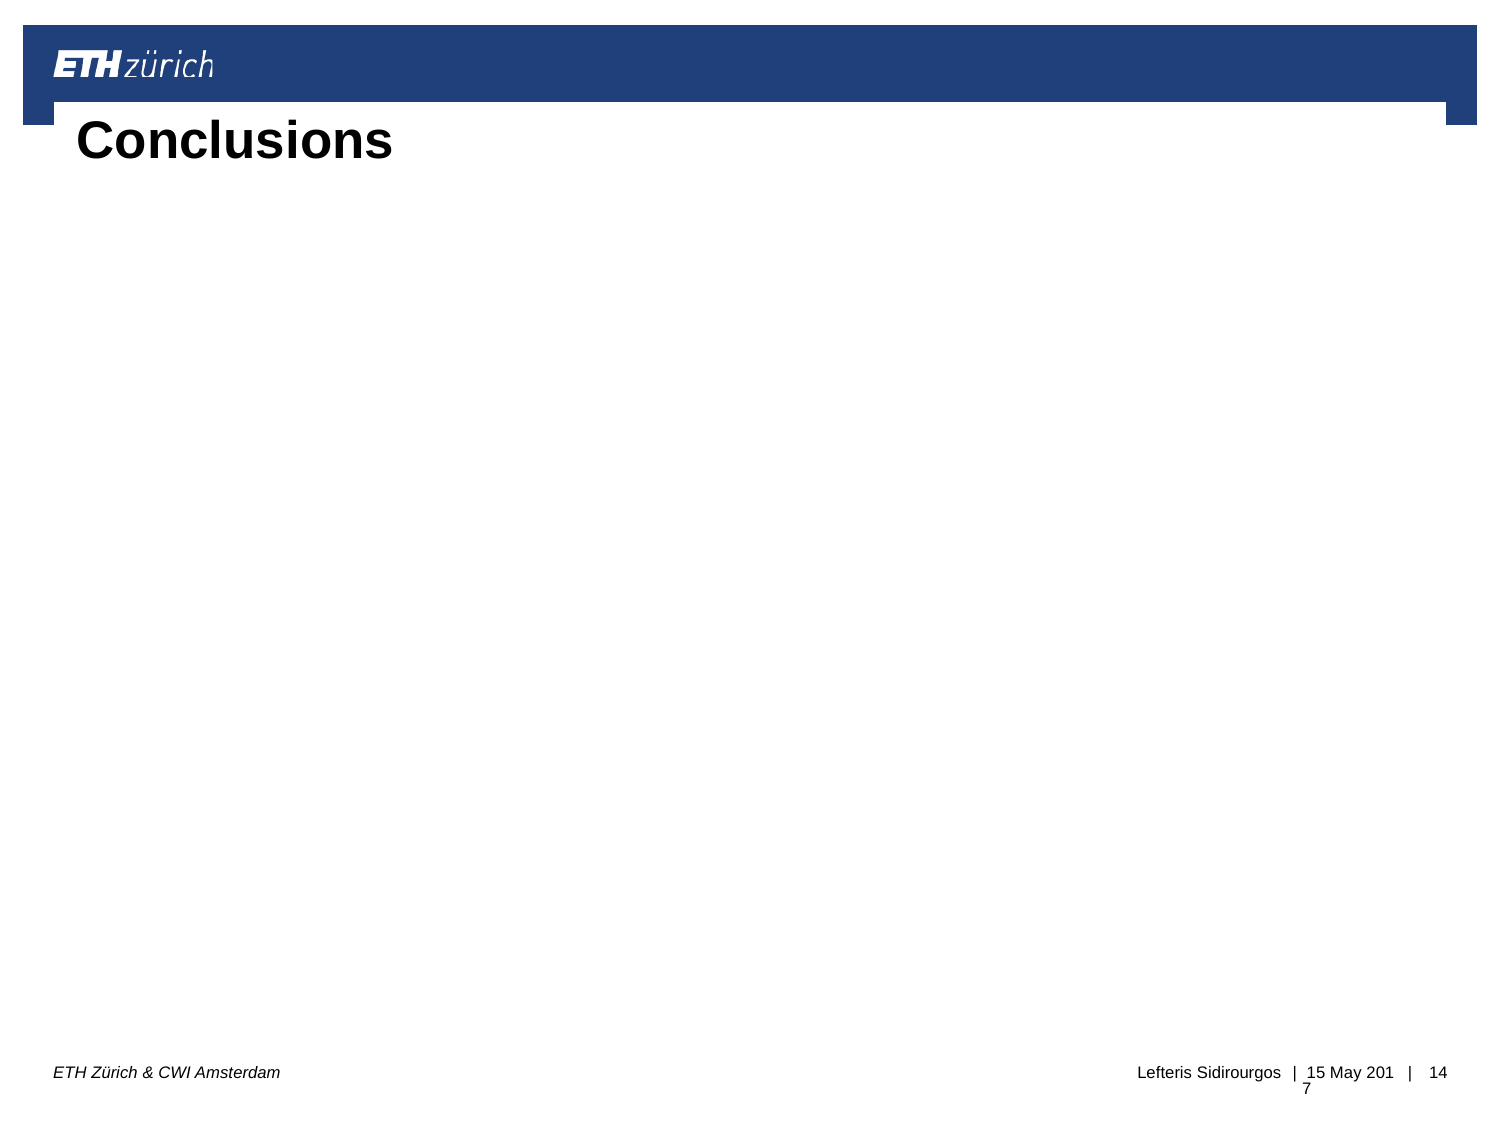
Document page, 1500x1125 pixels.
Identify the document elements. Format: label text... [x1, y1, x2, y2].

title Conclusions [53, 101, 1447, 262]
